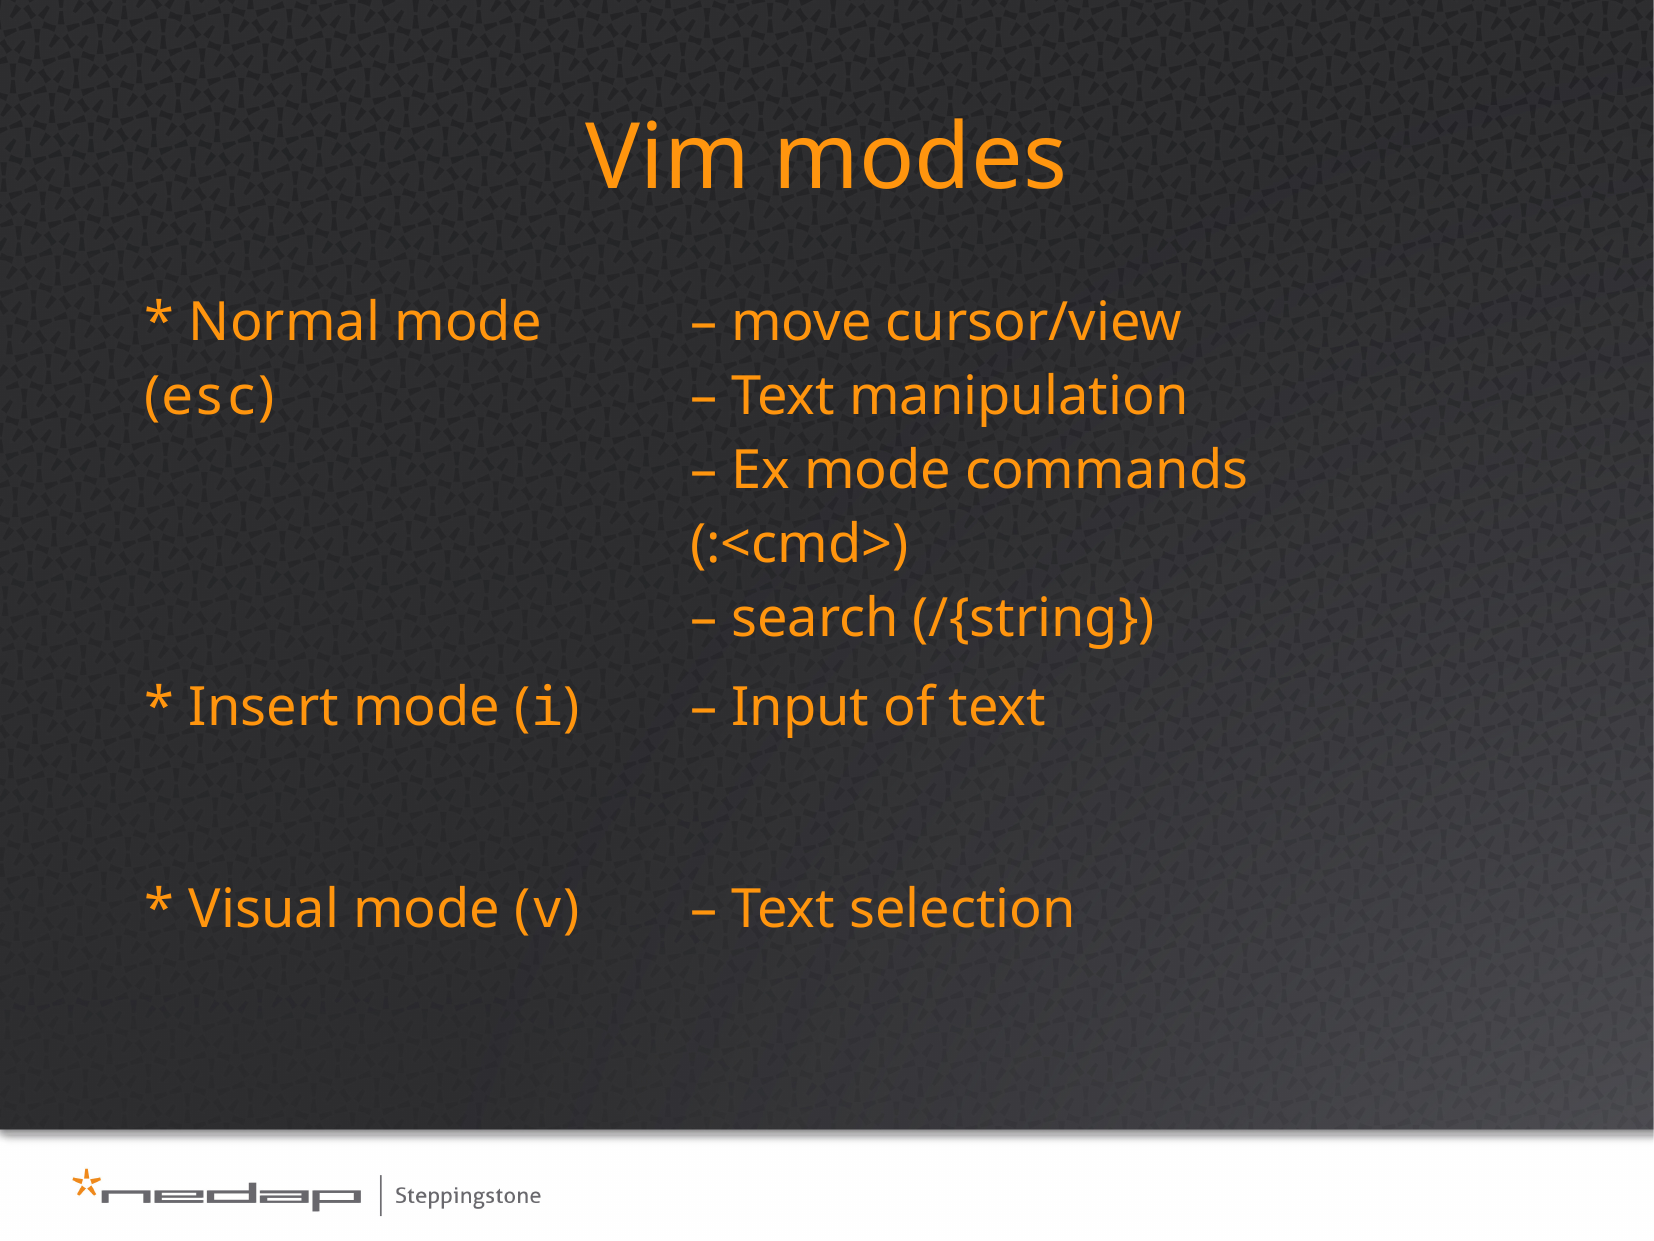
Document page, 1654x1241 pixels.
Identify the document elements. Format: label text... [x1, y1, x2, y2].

table_cell * Visual mode (v) [130, 862, 675, 1063]
table_cell * Insert mode (i) [130, 660, 675, 862]
table_header * Normal mode (esc) [130, 275, 675, 660]
table_cell – Text selection [675, 862, 1458, 1063]
picture [0, 0, 1654, 1241]
table_cell – Input of text [675, 660, 1458, 862]
title Vim modes [82, 49, 1571, 257]
table_header – move cursor/view – Text manipulation – Ex mode commands (:<cmd>) – search (/{string}) [675, 275, 1458, 660]
